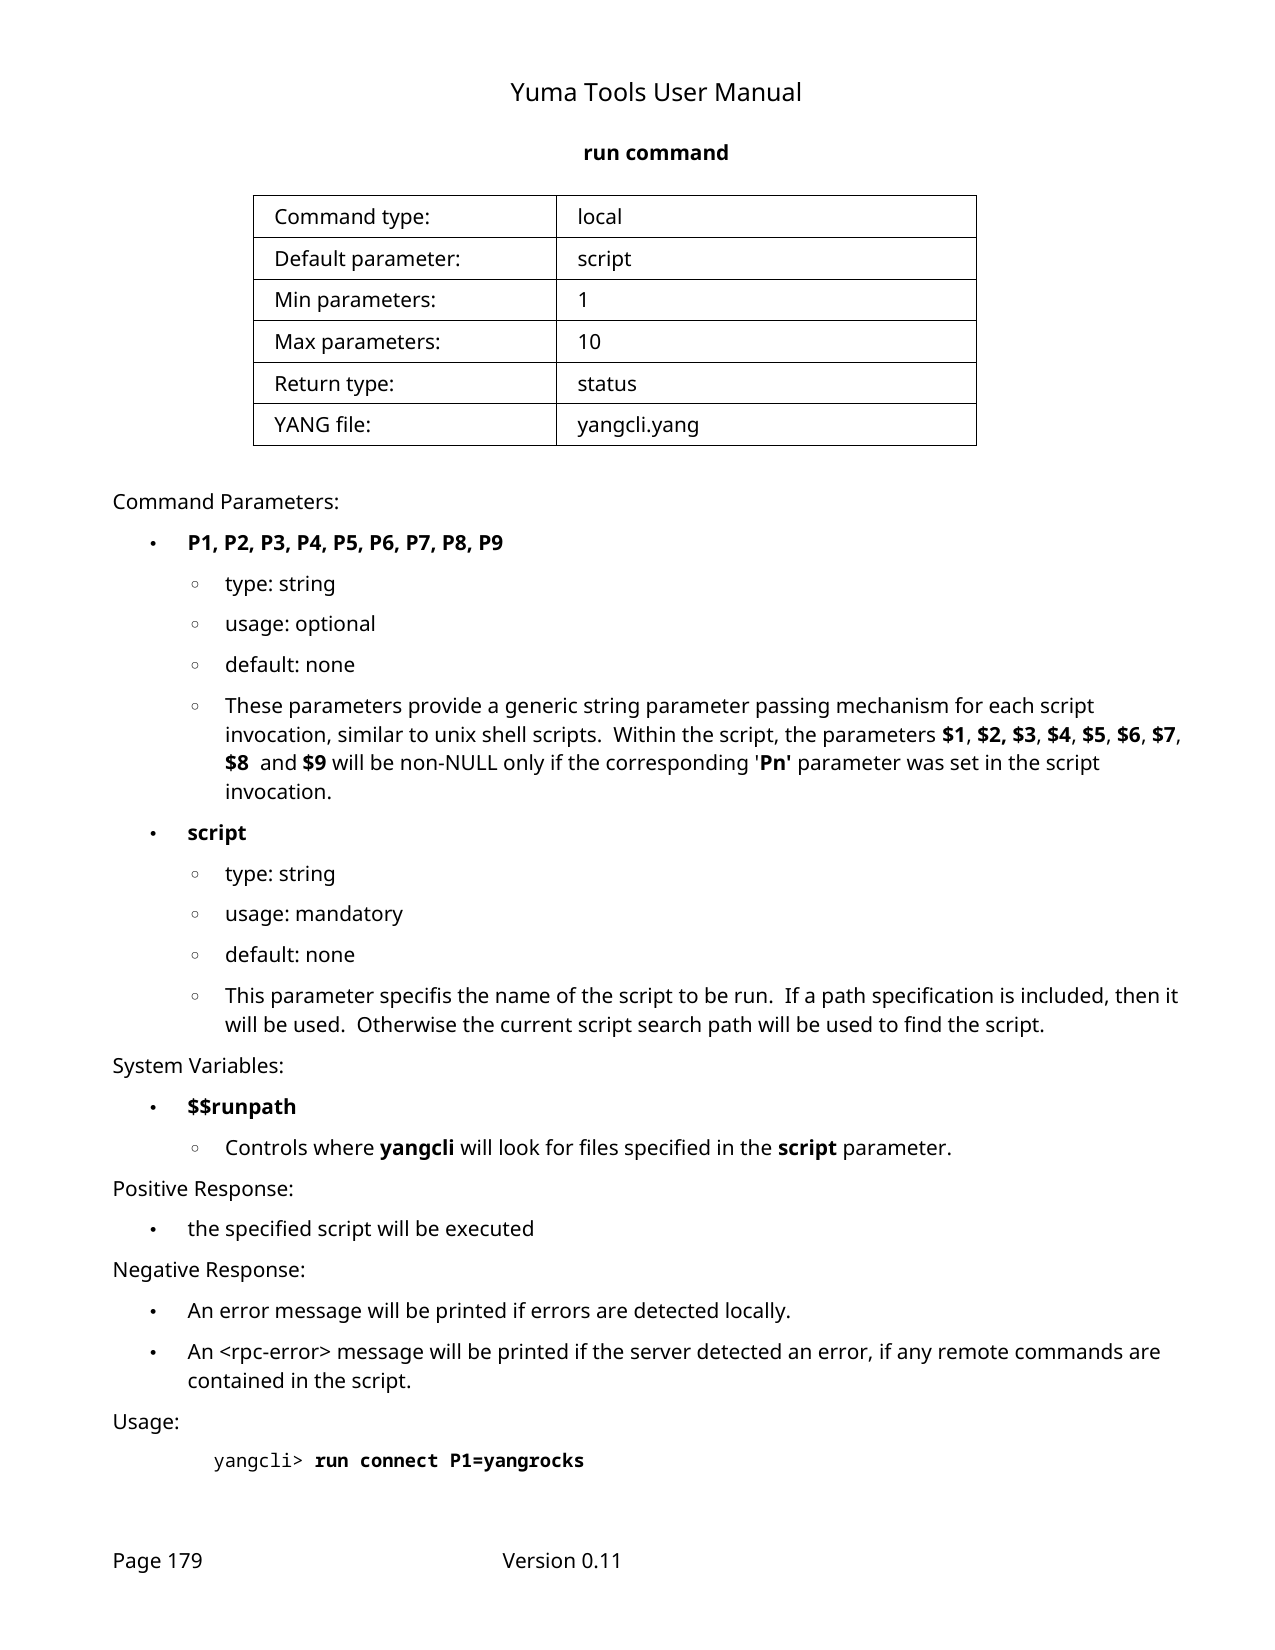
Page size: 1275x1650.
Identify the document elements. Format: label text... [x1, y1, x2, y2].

list usage: mandatory [187, 899, 1200, 928]
list These parameters provide a generic string parameter passing mechanism for each script invocation, similar to unix shell scripts. Within the script, the parameters $1, $2, $3, $4, $5, $6, $7, $8 and $9 will be non-NULL only if the corresponding 'Pn' parameter was set in the script invocation. [187, 691, 1200, 805]
table_cell YANG file: [254, 404, 556, 445]
list script [150, 818, 1200, 846]
table_cell Min parameters: [254, 280, 556, 320]
list default: none [187, 651, 1200, 679]
text System Variables: [112, 1051, 1200, 1079]
table_cell Max parameters: [254, 321, 556, 362]
list default: none [187, 941, 1200, 969]
subtitle run command [127, 138, 1185, 167]
table_cell script [557, 238, 976, 278]
list the specified script will be executed [150, 1214, 1200, 1243]
table_cell yangcli.yang [557, 404, 976, 445]
list type: string [187, 569, 1200, 597]
list This parameter specifis the name of the script to be run. If a path specification is included, then it will be used. Otherwise the current script search path will be used to find the script. [187, 981, 1200, 1038]
list An <rpc-error> message will be printed if the server detected an error, if any remote commands are contained in the script. [150, 1337, 1200, 1394]
list Controls where yangcli will look for files specified in the script parameter. [187, 1133, 1200, 1161]
text Usage: [112, 1407, 1200, 1435]
table_cell Default parameter: [254, 238, 556, 278]
list $$runpath [150, 1092, 1200, 1120]
list P1, P2, P3, P4, P5, P6, P7, P8, P9 [150, 528, 1200, 556]
table_header Command type: [254, 196, 556, 237]
table_cell 1 [557, 280, 976, 320]
text Command Parameters: [112, 487, 1200, 515]
table_header local [557, 196, 976, 237]
text Positive Response: [112, 1174, 1200, 1202]
text Negative Response: [112, 1256, 1200, 1284]
table_cell status [557, 363, 976, 403]
list usage: optional [187, 609, 1200, 638]
list type: string [187, 859, 1200, 887]
list An error message will be printed if errors are detected locally. [150, 1296, 1200, 1325]
table_cell Return type: [254, 363, 556, 403]
table_cell 10 [557, 321, 976, 362]
text yangcli> run connect P1=yangrocks [139, 1448, 1200, 1473]
